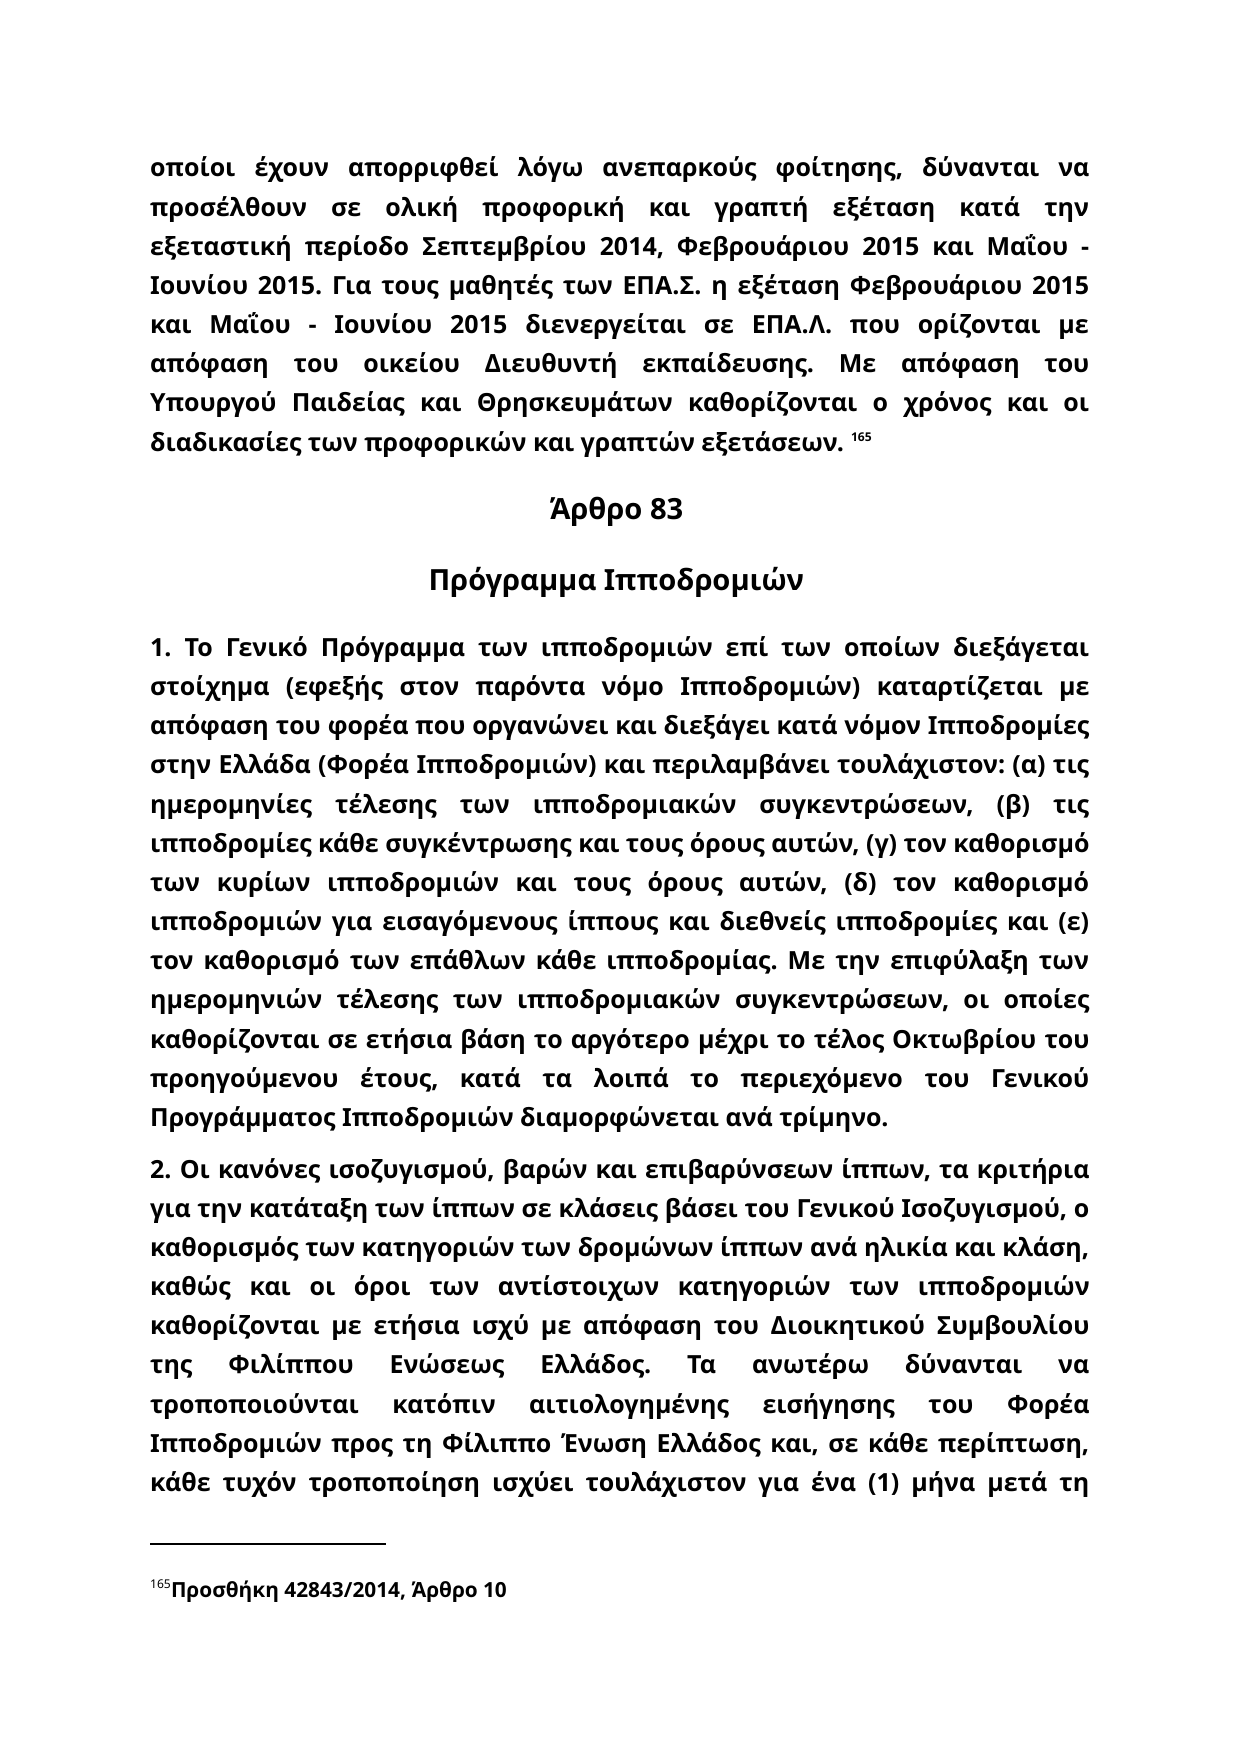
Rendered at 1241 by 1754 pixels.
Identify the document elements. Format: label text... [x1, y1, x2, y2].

subtitle Άρθρο 83 [150, 488, 1090, 528]
text 1. Το Γενικό Πρόγραμμα των ιπποδρομιών επί των οποίων διεξάγεται στοίχημα (εφεξής στον παρόντα νόμο Ιπποδρομιών) καταρτίζεται με απόφαση του φορέα που οργανώνει και διεξάγει κατά νόμον Ιπποδρομίες στην Ελλάδα (Φορέα Ιπποδρομιών) και περιλαμβάνει τουλάχιστον: (α) τις ημερομηνίες τέλεσης των ιπποδρομιακών συγκεντρώσεων, (β) τις ιπποδρομίες κάθε συγκέντρωσης και τους όρους αυτών, (γ) τον καθορισμό των κυρίων ιπποδρομιών και τους όρους αυτών, (δ) τον καθορισμό ιπποδρομιών για εισαγόμενους ίππους και διεθνείς ιπποδρομίες και (ε) τον καθορισμό των επάθλων κάθε ιπποδρομίας. Με την επιφύλαξη των ημερομηνιών τέλεσης των ιπποδρομιακών συγκεντρώσεων, οι οποίες καθορίζονται σε ετήσια βάση το αργότερο μέχρι το τέλος Οκτωβρίου του προηγούμενου έτους, κατά τα λοιπά το περιεχόμενο του Γενικού Προγράμματος Ιπποδρομιών διαμορφώνεται ανά τρίμηνο. [150, 629, 1090, 1134]
subtitle Πρόγραμμα Ιπποδρομιών [150, 559, 1090, 599]
text οποίοι έχουν απορριφθεί λόγω ανεπαρκούς φοίτησης, δύνανται να προσέλθουν σε ολική προφορική και γραπτή εξέταση κατά την εξεταστική περίοδο Σεπτεμβρίου 2014, Φεβρουάριου 2015 και Μαΐου - Ιουνίου 2015. Για τους μαθητές των ΕΠΑ.Σ. η εξέταση Φεβρουάριου 2015 και Μαΐου - Ιουνίου 2015 διενεργείται σε ΕΠΑ.Λ. που ορίζονται με απόφαση του οικείου Διευθυντή εκπαίδευσης. Με απόφαση του Υπουργού Παιδείας και Θρησκευμάτων καθορίζονται ο χρόνος και οι διαδικασίες των προφορικών και γραπτών εξετάσεων. [150, 150, 1090, 458]
text Προσθήκη 42843/2014, Άρθρο 10 [150, 1576, 1090, 1604]
text 2. Οι κανόνες ισοζυγισμού, βαρών και επιβαρύνσεων ίππων, τα κριτήρια για την κατάταξη των ίππων σε κλάσεις βάσει του Γενικού Ισοζυγισμού, ο καθορισμός των κατηγοριών των δρομώνων ίππων ανά ηλικία και κλάση, καθώς και οι όροι των αντίστοιχων κατηγοριών των ιπποδρομιών καθορίζονται με ετήσια ισχύ με απόφαση του Διοικητικού Συμβουλίου της Φιλίππου Ενώσεως Ελλάδος. Τα ανωτέρω δύνανται να τροποποιούνται κατόπιν αιτιολογημένης εισήγησης του Φορέα Ιπποδρομιών προς τη Φίλιππο Ένωση Ελλάδος και, σε κάθε περίπτωση, κάθε τυχόν τροποποίηση ισχύει τουλάχιστον για ένα (1) μήνα μετά τη [150, 1151, 1090, 1499]
